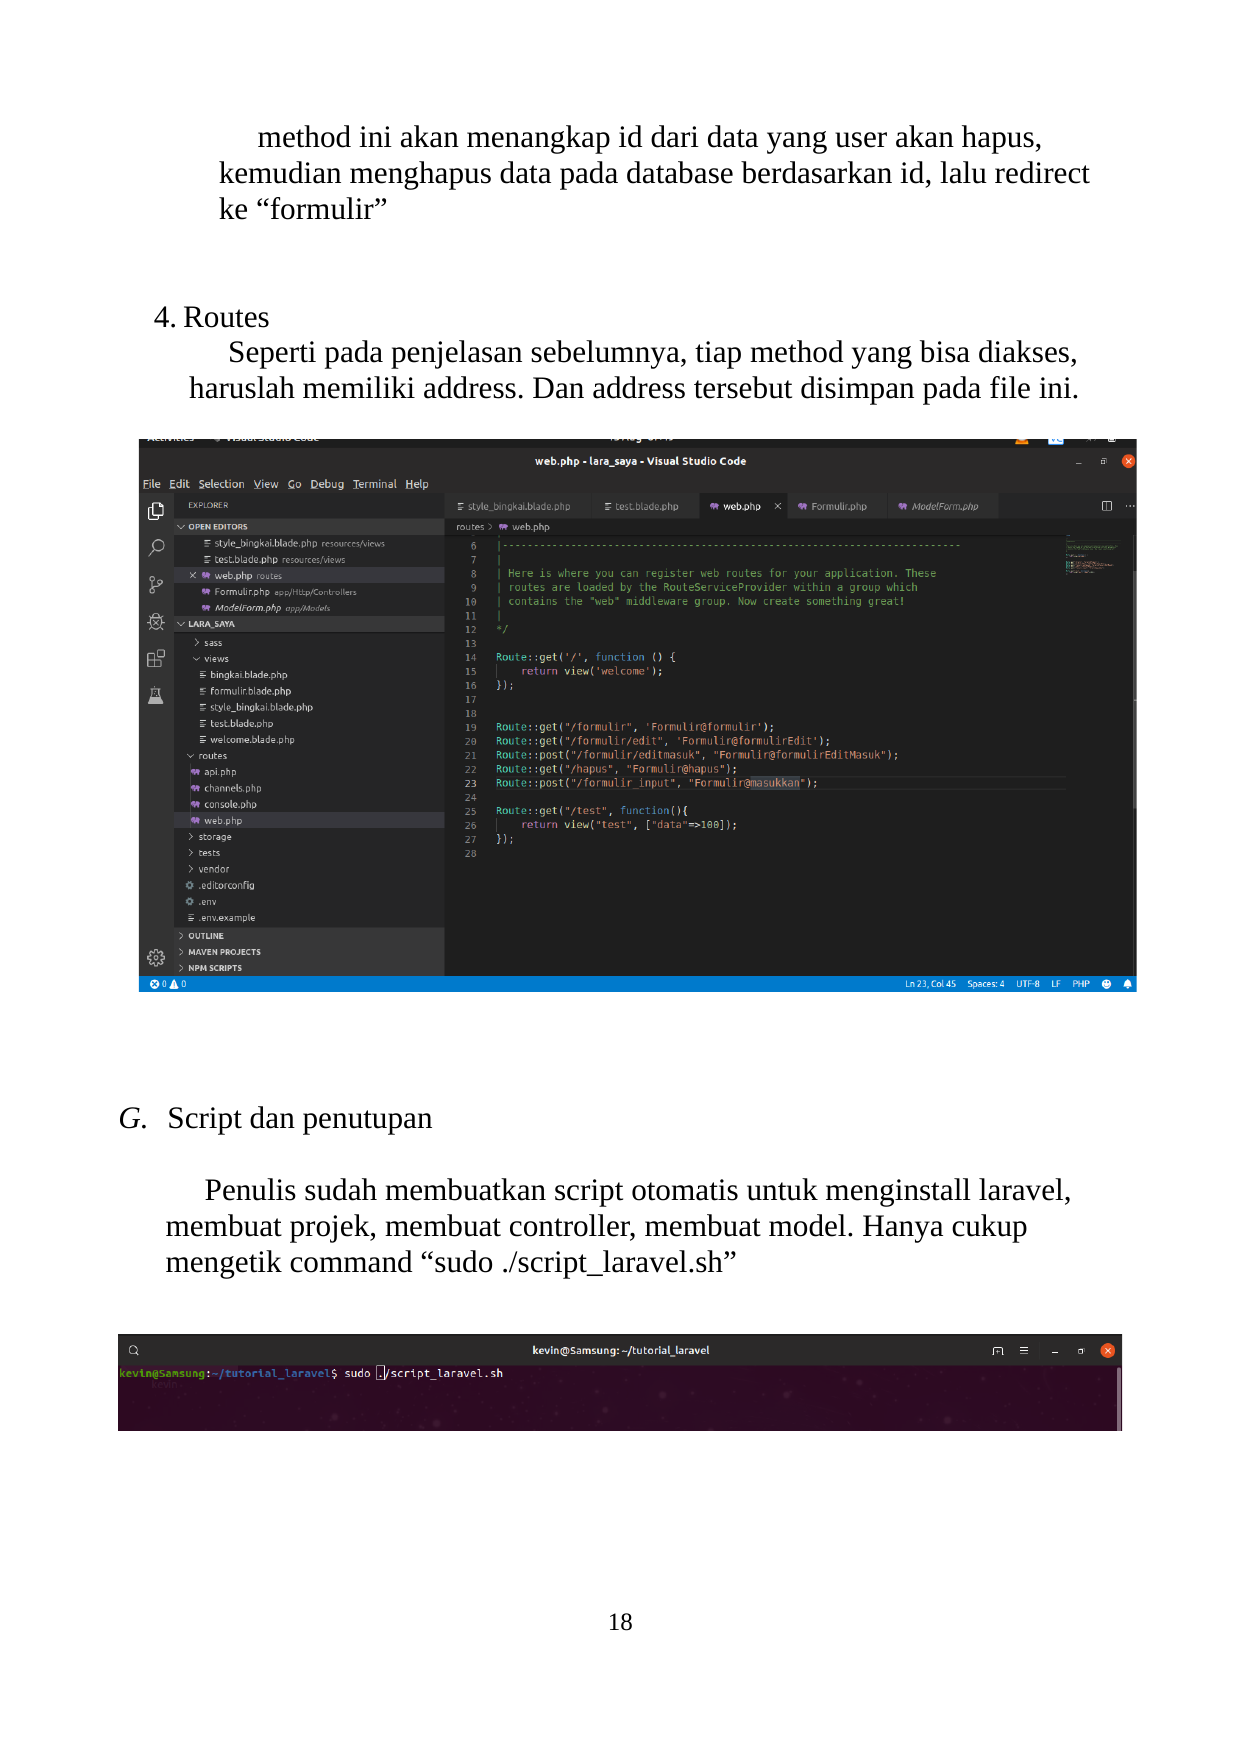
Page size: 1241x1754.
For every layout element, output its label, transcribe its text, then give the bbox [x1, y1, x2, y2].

list Penulis sudah membuatkan script otomatis untuk menginstall laravel, membuat projek, membuat controller, membuat model. Hanya cukup mengetik command “sudo ./script_laravel.sh” [154, 1172, 1122, 1279]
list Seperti pada penjelasan sebelumnya, tiap method yang bisa diakses, haruslah memiliki address. Dan address tersebut disimpan pada file ini. [189, 334, 1122, 406]
list Script dan penutupan [118, 1100, 1122, 1136]
picture [138, 439, 1137, 992]
list Routes [153, 298, 1122, 334]
picture [118, 1334, 1123, 1355]
list method ini akan menangkap id dari data yang user akan hapus, kemudian menghapus data pada database berdasarkan id, lalu redirect ke “formulir” [218, 118, 1122, 226]
